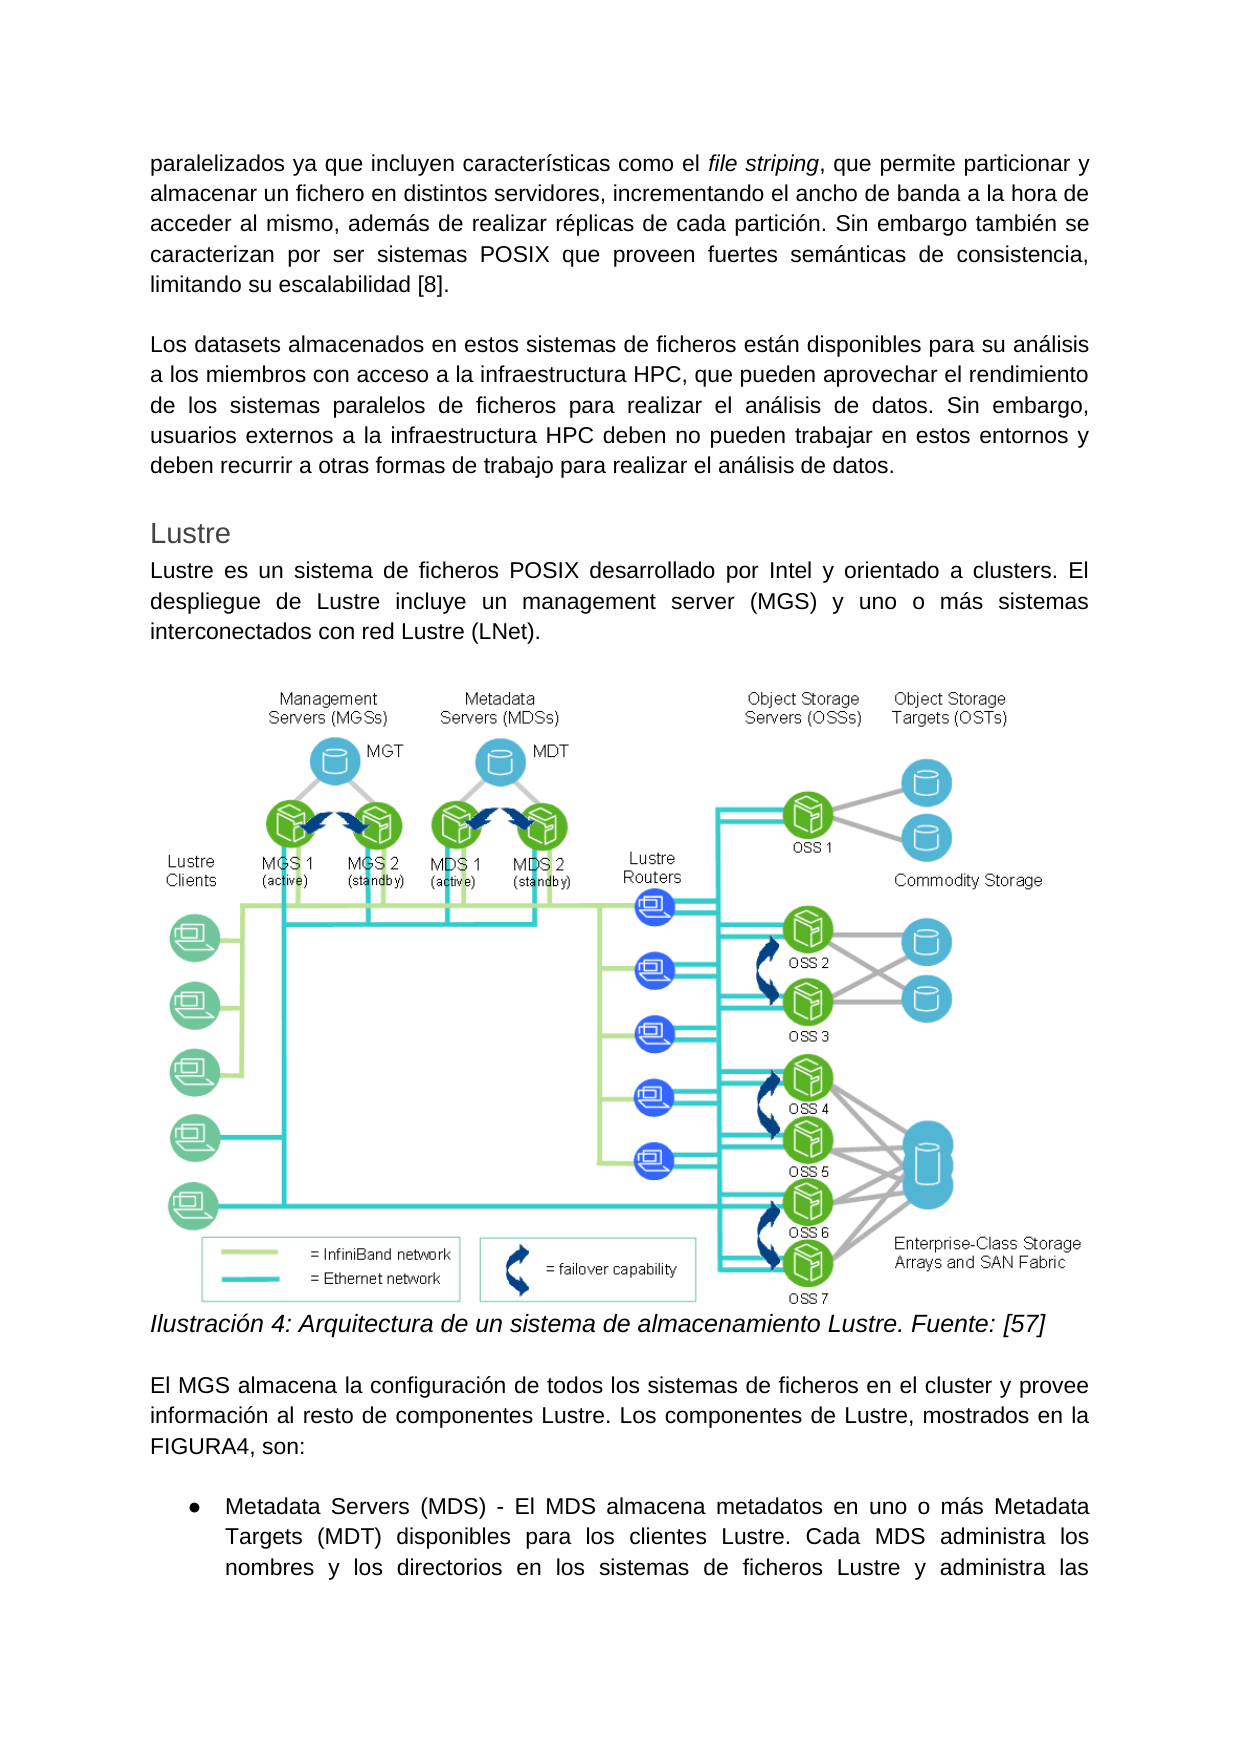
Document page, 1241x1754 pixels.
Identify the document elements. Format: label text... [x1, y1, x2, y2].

subtitle Lustre [150, 516, 1090, 549]
text Los datasets almacenados en estos sistemas de ficheros están disponibles para su análisis a los miembros con acceso a la infraestructura HPC, que pueden aprovechar el rendimiento de los sistemas paralelos de ficheros para realizar el análisis de datos. Sin embargo, usuarios externos a la infraestructura HPC deben no pueden trabajar en estos entornos y deben recurrir a otras formas de trabajo para realizar el análisis de datos. [150, 331, 1090, 478]
text Ilustración 4: Arquitectura de un sistema de almacenamiento Lustre. Fuente: [57] [150, 1306, 1091, 1338]
picture [150, 690, 1091, 1306]
text Lustre es un sistema de ficheros POSIX desarrollado por Intel y orientado a clusters. El despliegue de Lustre incluye un management server (MGS) y uno o más sistemas interconectados con red Lustre (LNet). [150, 557, 1090, 644]
text El MGS almacena la configuración de todos los sistemas de ficheros en el cluster y provee información al resto de componentes Lustre. Los componentes de Lustre, mostrados en la FIGURA4, son: [150, 1372, 1090, 1459]
list Metadata Servers (MDS) - El MDS almacena metadatos en uno o más Metadata Targets (MDT) disponibles para los clientes Lustre. Cada MDS administra los nombres y los directorios en los sistemas de ficheros Lustre y administra las [187, 1493, 1090, 1580]
text paralelizados ya que incluyen características como el file striping, que permite particionar y almacenar un fichero en distintos servidores, incrementando el ancho de banda a la hora de acceder al mismo, además de realizar réplicas de cada partición. Sin embargo también se caracterizan por ser sistemas POSIX que proveen fuertes semánticas de consistencia, limitando su escalabilidad [8]. [150, 150, 1090, 297]
